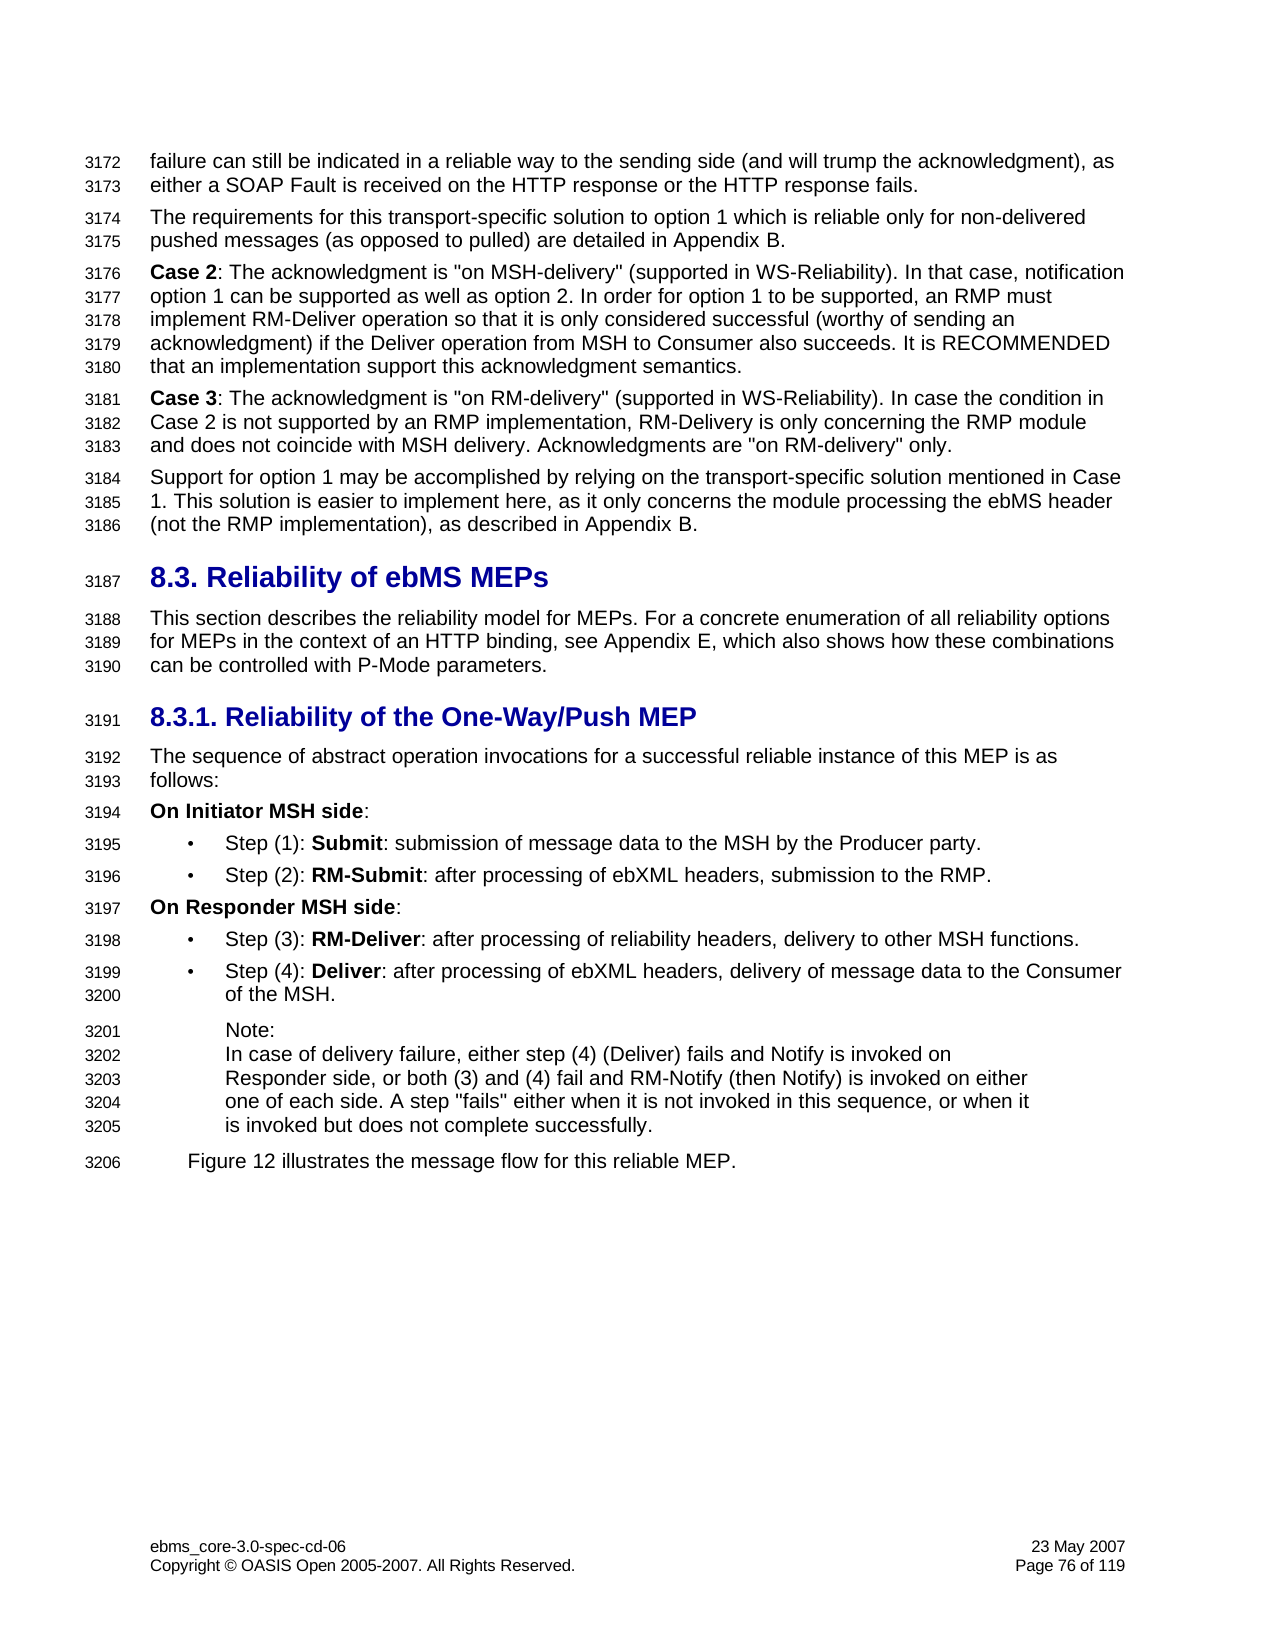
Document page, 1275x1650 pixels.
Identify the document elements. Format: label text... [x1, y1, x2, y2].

text Figure 12 illustrates the message flow for this reliable MEP. [187, 1149, 1125, 1173]
text The sequence of abstract operation invocations for a successful reliable instance of this MEP is as follows: [150, 744, 1125, 792]
list Step (2): RM-Submit: after processing of ebXML headers, submission to the RMP. [187, 864, 1125, 887]
text failure can still be indicated in a reliable way to the sending side (and will trump the acknowledgment), as either a SOAP Fault is received on the HTTP response or the HTTP response fails. [150, 150, 1125, 197]
text On Responder MSH side: [150, 896, 1125, 919]
text On Initiator MSH side: [150, 800, 1125, 823]
list Step (3): RM-Deliver: after processing of reliability headers, delivery to other MSH functions. [187, 927, 1125, 951]
text Note: In case of delivery failure, either step (4) (Deliver) fails and Notify is invoked on Responder side, or both (3) and (4) fail and RM-Notify (then Notify) is invoked on either one of each side. A step "fails" either when it is not invoked in this sequence, or when it is invoked but does not complete successfully. [225, 1019, 1050, 1137]
text Case 3: The acknowledgment is "on RM-delivery" (supported in WS-Reliability). In case the condition in Case 2 is not supported by an RMP implementation, RM-Delivery is only concerning the RMP module and does not coincide with MSH delivery. Acknowledgments are "on RM-delivery" only. [150, 387, 1125, 457]
subtitle Reliability of the One-Way/Push MEP [150, 702, 1125, 732]
text Support for option 1 may be accomplished by relying on the transport-specific solution mentioned in Case 1. This solution is easier to implement here, as it only concerns the module processing the ebMS header (not the RMP implementation), as described in Appendix B. [150, 466, 1125, 536]
text Case 2: The acknowledgment is "on MSH-delivery" (supported in WS-Reliability). In that case, notification option 1 can be supported as well as option 2. In order for option 1 to be supported, an RMP must implement RM-Deliver operation so that it is only considered successful (worthy of sending an acknowledgment) if the Deliver operation from MSH to Consumer also succeeds. It is RECOMMENDED that an implementation support this acknowledgment semantics. [150, 261, 1125, 378]
subtitle Reliability of ebMS MEPs [150, 561, 1125, 594]
list Step (4): Deliver: after processing of ebXML headers, delivery of message data to the Consumer of the MSH. [187, 959, 1125, 1006]
list Step (1): Submit: submission of message data to the MSH by the Producer party. [187, 832, 1125, 855]
text The requirements for this transport-specific solution to option 1 which is reliable only for non-delivered pushed messages (as opposed to pulled) are detailed in Appendix B. [150, 205, 1125, 252]
text This section describes the reliability model for MEPs. For a concrete enumeration of all reliability options for MEPs in the context of an HTTP binding, see Appendix E, which also shows how these combinations can be controlled with P-Mode parameters. [150, 606, 1125, 677]
